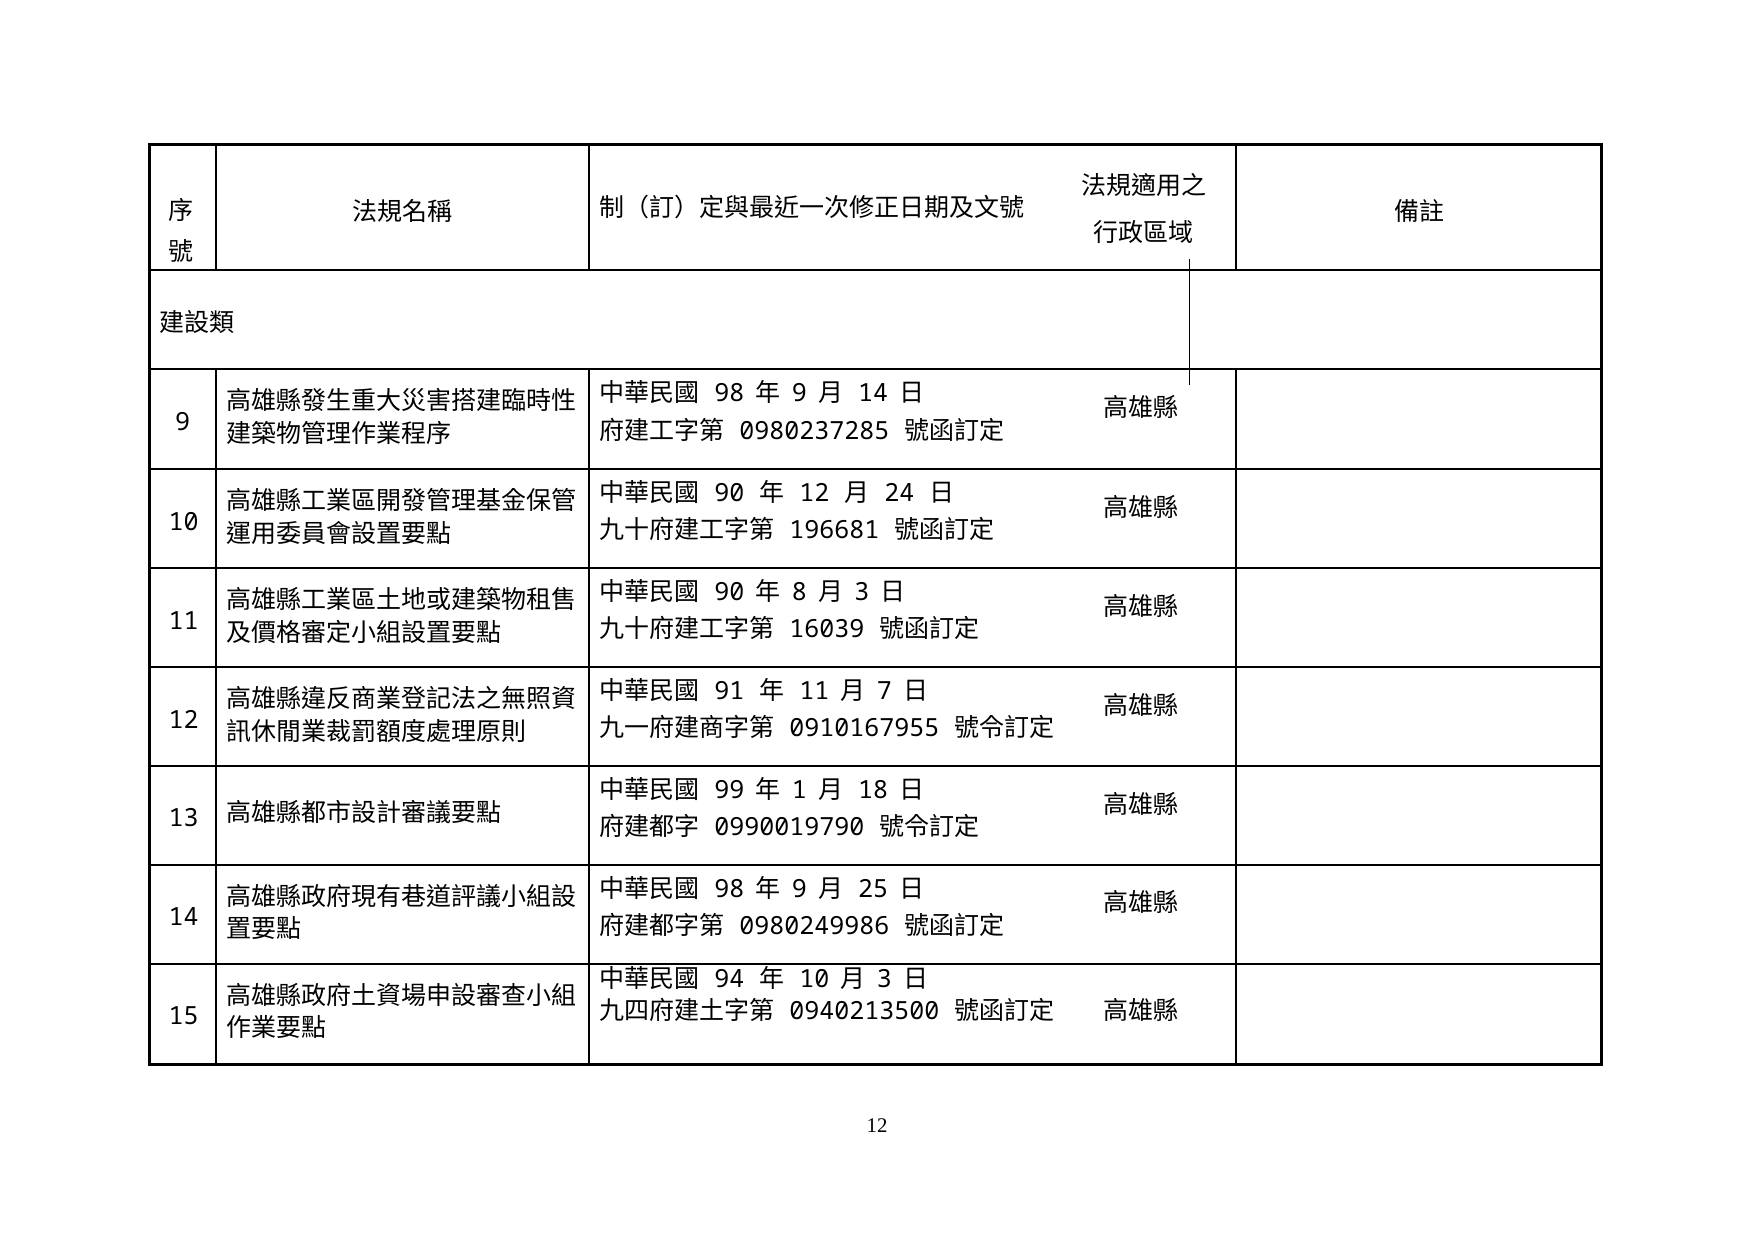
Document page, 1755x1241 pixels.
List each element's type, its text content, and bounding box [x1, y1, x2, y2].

table_header 法規適用之 制（訂）定與最近一次修正日期及文號 行政區域 [590, 146, 1235, 269]
table_header 備註 [1237, 146, 1600, 269]
table_header 法規名稱 [217, 146, 588, 269]
table_cell 12 [151, 668, 215, 765]
table_cell 高雄縣政府土資場申設審查小組 作業要點 [217, 965, 588, 1063]
table_cell [1237, 470, 1600, 567]
table_cell [1237, 965, 1600, 1063]
table_cell [1236, 271, 1600, 368]
table_cell 11 [151, 569, 215, 666]
table_cell 中華民國 90年8月3日 九十府建工字第 16039 號函訂定 高雄縣 [590, 569, 1235, 666]
table_cell 高雄縣工業區土地或建築物租售 及價格審定小組設置要點 [217, 569, 588, 666]
table_cell 10 [151, 470, 215, 567]
table_cell [1237, 668, 1600, 765]
table_cell 高雄縣政府現有巷道評議小組設 置要點 [217, 866, 588, 962]
table_header 序 號 [151, 146, 215, 269]
table_cell 中華民國 90 年 12 月 24 日 九十府建工字第 196681 號函訂定 高雄縣 [590, 470, 1235, 567]
table_cell [744, 271, 1189, 368]
table_cell 中華民國 91 年 11月7日 九一府建商字第 0910167955 號令訂定 高雄縣 [590, 668, 1235, 765]
table_cell [1237, 767, 1600, 863]
table_cell 中華民國 99年1月 18日 府建都字 0990019790 號令訂定 高雄縣 [590, 767, 1235, 863]
table_cell 13 [151, 767, 215, 863]
table_cell 中華民國 98年9月 25日 府建都字第 0980249986 號函訂定 高雄縣 [590, 866, 1235, 962]
table_cell 9 [151, 370, 215, 468]
table_cell 高雄縣違反商業登記法之無照資 訊休閒業裁罰額度處理原則 [217, 668, 588, 765]
table_cell [1237, 866, 1600, 962]
table_cell 高雄縣工業區開發管理基金保管 運用委員會設置要點 [217, 470, 588, 567]
table_cell 中華民國 94 年 10月3日 九四府建土字第 0940213500 號函訂定 高雄縣 [590, 965, 1235, 1063]
table_cell 建設類 [151, 271, 589, 368]
table_cell 中華民國 98年9月 14日 府建工字第 0980237285 號函訂定 高雄縣 [590, 370, 1235, 468]
table_cell 高雄縣都市設計審議要點 [217, 767, 588, 863]
table_cell [1190, 271, 1236, 368]
table_cell [589, 271, 744, 368]
table_cell [1237, 370, 1600, 468]
table_cell [1237, 569, 1600, 666]
table_cell 15 [151, 965, 215, 1063]
table_cell 14 [151, 866, 215, 962]
table_cell 高雄縣發生重大災害搭建臨時性 建築物管理作業程序 [217, 370, 588, 468]
